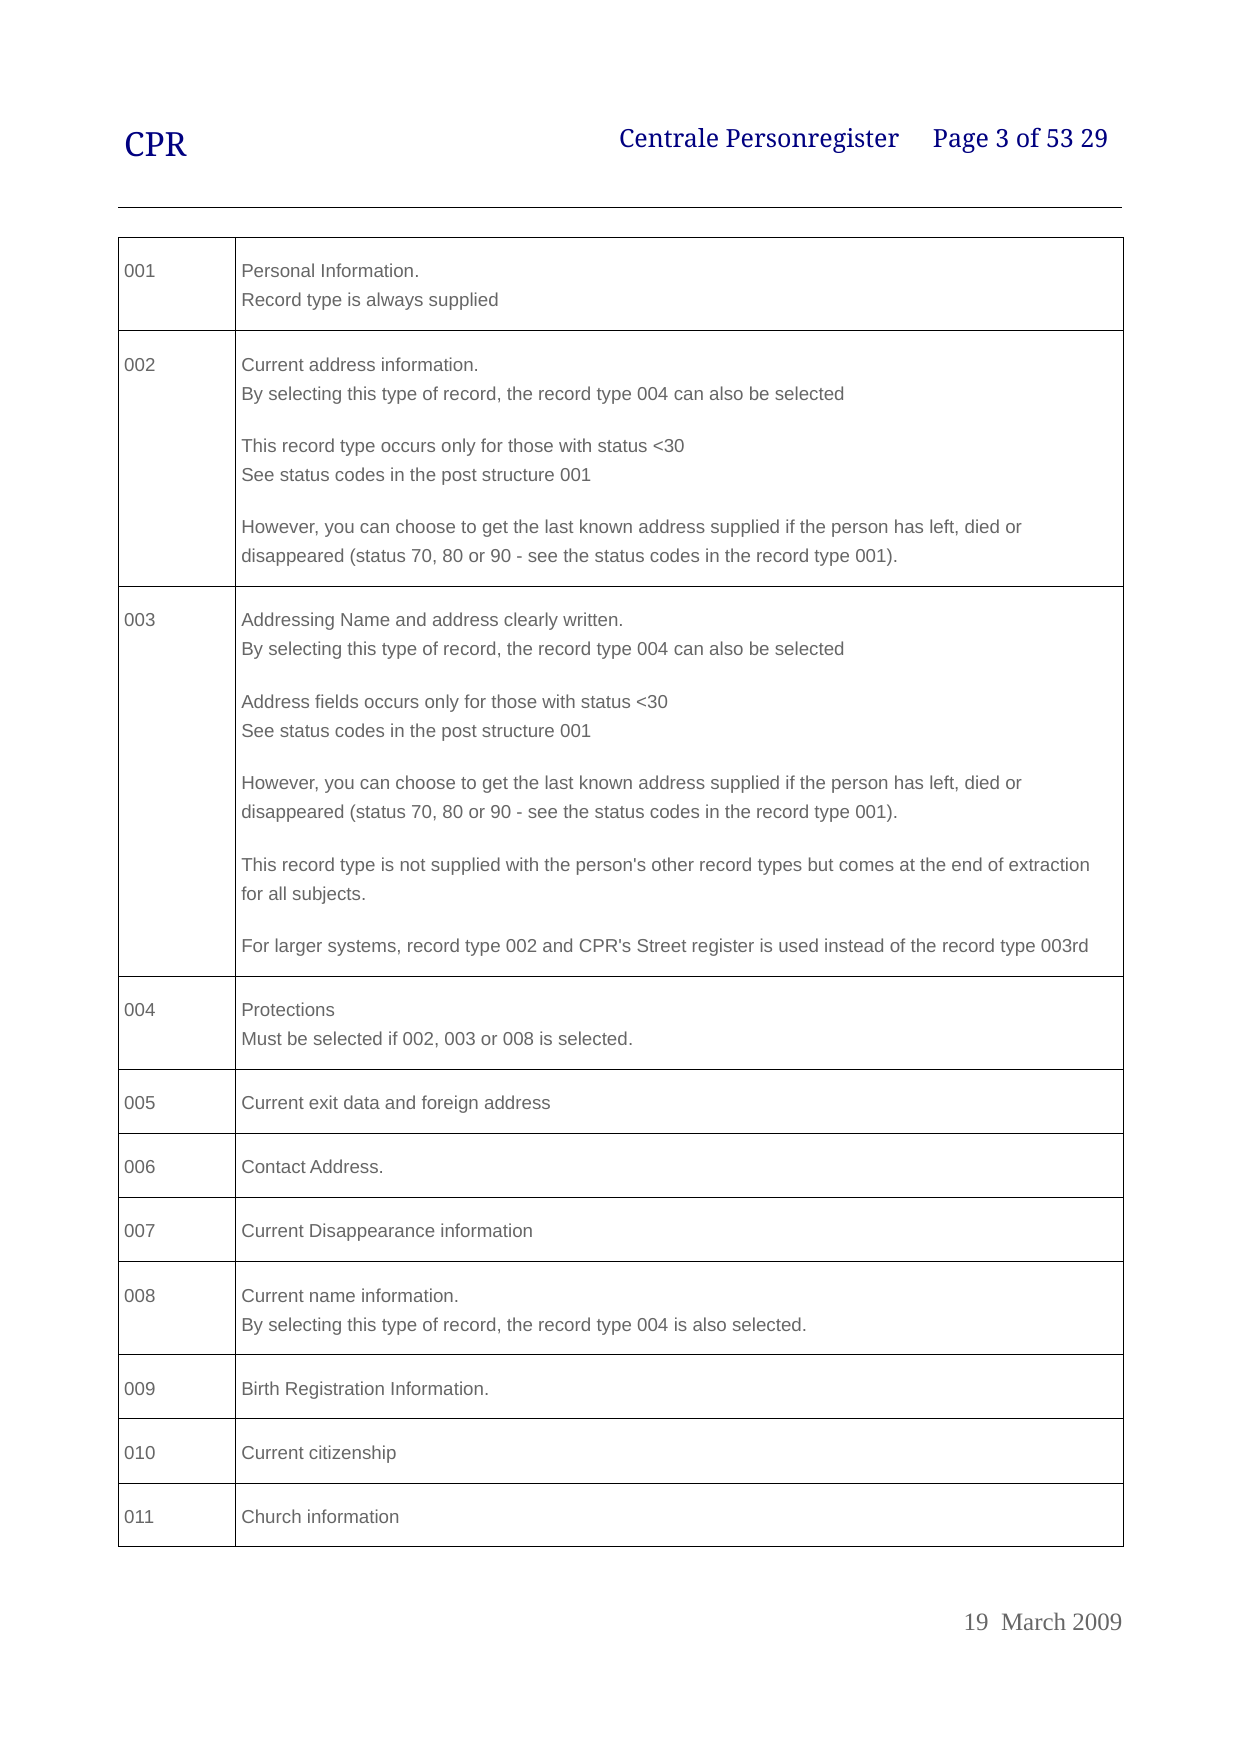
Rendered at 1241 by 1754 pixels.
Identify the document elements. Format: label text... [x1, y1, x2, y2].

table_cell Current name information. By selecting this type of record, the record type 004 is also selected. [236, 1262, 1123, 1354]
table_cell Current address information. By selecting this type of record, the record type 004 can also be selected This record type occurs only for those with status <30 See status codes in the post structure 001 However, you can choose to get the last known address supplied if the person has left, died or disappeared (status 70, 80 or 90 - see the status codes in the record type 001). [236, 331, 1123, 586]
table_cell 002 [119, 331, 235, 586]
table_cell Current Disappearance information [236, 1198, 1123, 1261]
table_cell 011 [119, 1484, 235, 1546]
table_cell Contact Address. [236, 1134, 1123, 1197]
table_cell Addressing Name and address clearly written. By selecting this type of record, the record type 004 can also be selected Address fields occurs only for those with status <30 See status codes in the post structure 001 However, you can choose to get the last known address supplied if the person has left, died or disappeared (status 70, 80 or 90 - see the status codes in the record type 001). This record type is not supplied with the person's other record types but comes at the end of extraction for all subjects. For larger systems, record type 002 and CPR's Street register is used instead of the record type 003rd [236, 587, 1123, 976]
table_cell 007 [119, 1198, 235, 1261]
table_cell 008 [119, 1262, 235, 1354]
table_cell Protections Must be selected if 002, 003 or 008 is selected. [236, 977, 1123, 1069]
table_cell Current citizenship [236, 1419, 1123, 1482]
table_cell 006 [119, 1134, 235, 1197]
table_cell 003 [119, 587, 235, 976]
table_cell 004 [119, 977, 235, 1069]
table_cell Current exit data and foreign address [236, 1070, 1123, 1133]
table_cell Church information [236, 1484, 1123, 1546]
table_header 001 [119, 238, 235, 330]
table_header Personal Information. Record type is always supplied [236, 238, 1123, 330]
table_cell Birth Registration Information. [236, 1355, 1123, 1418]
table_cell 010 [119, 1419, 235, 1482]
table_cell 009 [119, 1355, 235, 1418]
table_cell 005 [119, 1070, 235, 1133]
